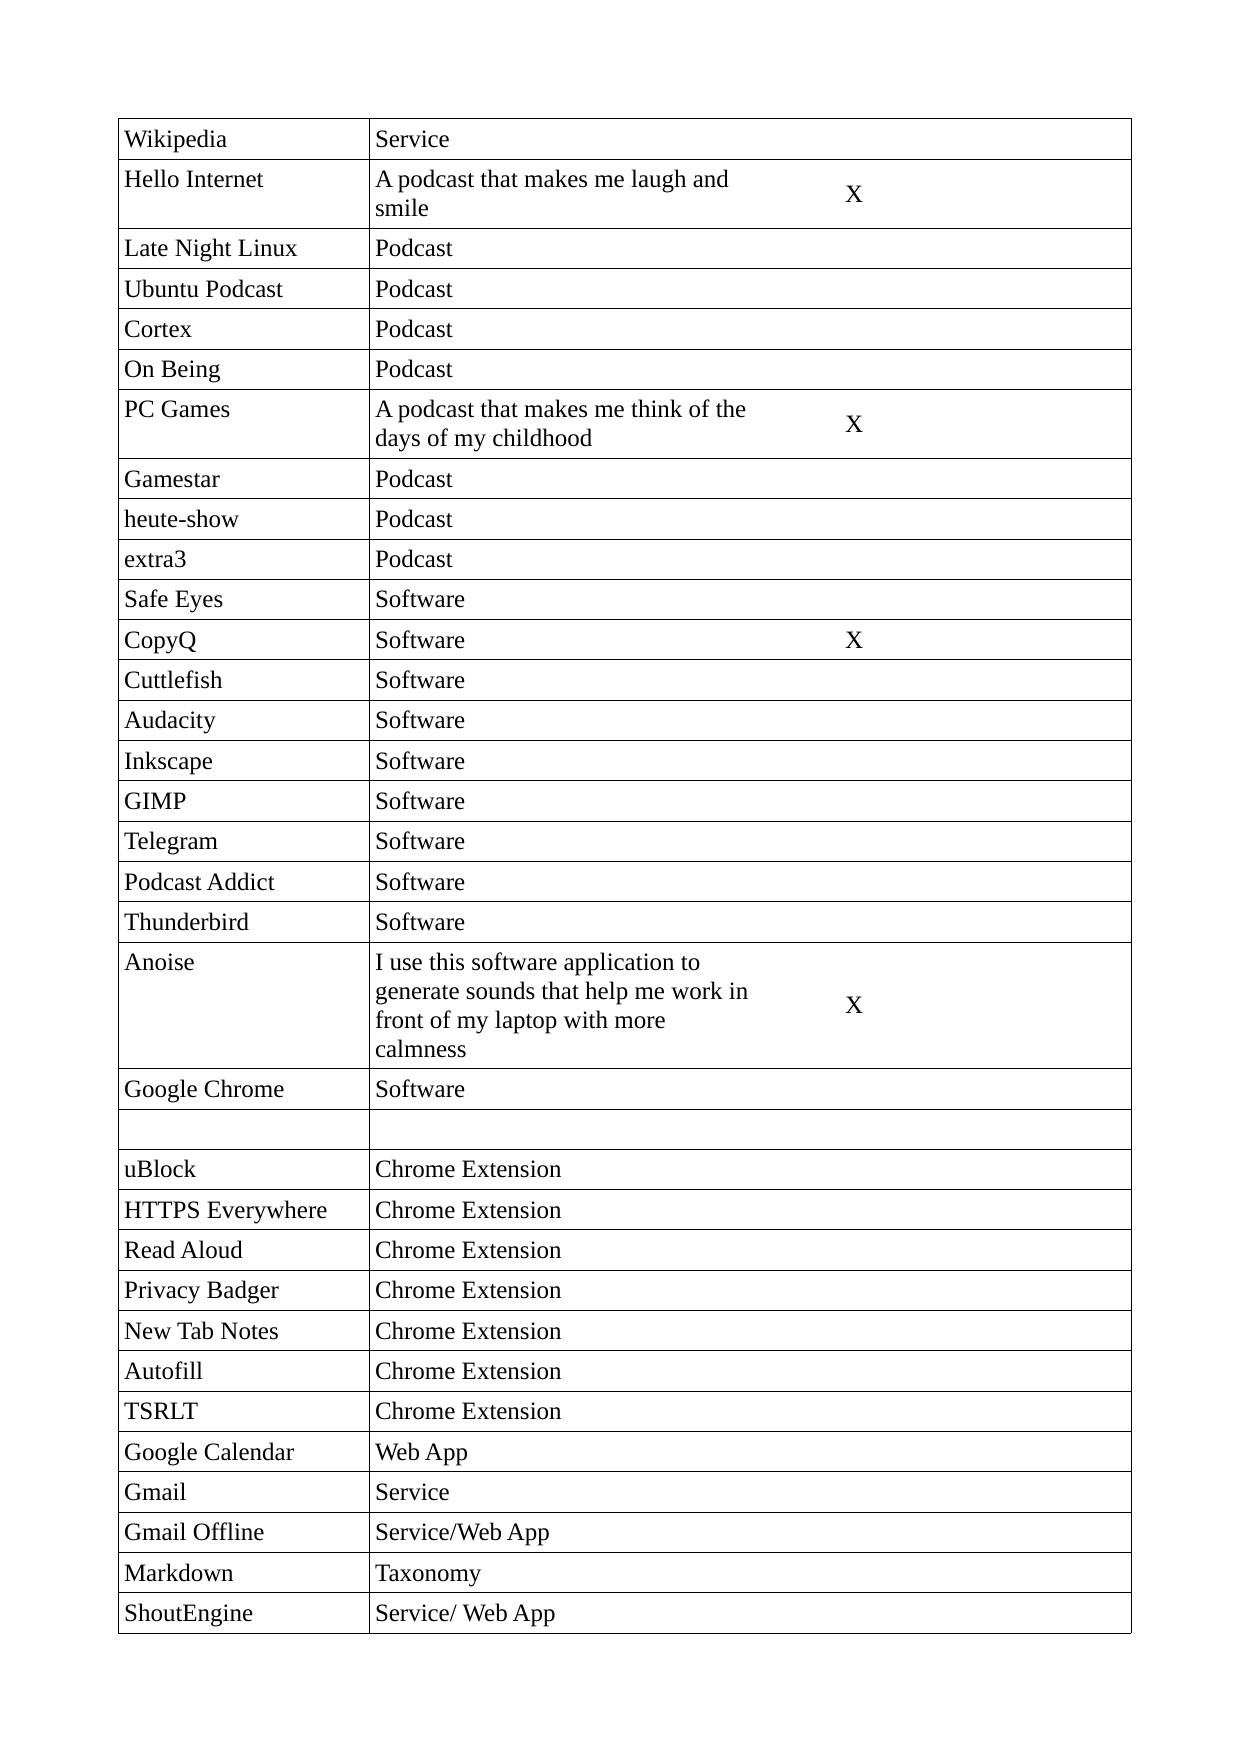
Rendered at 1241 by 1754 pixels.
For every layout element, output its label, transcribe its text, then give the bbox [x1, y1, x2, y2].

table_cell [765, 1150, 943, 1189]
table_cell [943, 269, 1131, 308]
table_cell Privacy Badger [119, 1271, 369, 1310]
table_cell Service [370, 119, 764, 158]
table_cell [943, 1311, 1131, 1350]
table_cell uBlock [119, 1150, 369, 1189]
table_cell [943, 1150, 1131, 1189]
table_cell Gmail [119, 1472, 369, 1512]
table_cell Hello Internet [119, 160, 369, 227]
table_cell [765, 862, 943, 901]
table_cell Chrome Extension [370, 1392, 764, 1431]
table_cell [943, 459, 1131, 498]
table_cell [765, 499, 943, 538]
table_cell Software [370, 741, 764, 780]
table_cell [943, 1472, 1131, 1512]
table_cell [943, 781, 1131, 821]
table_cell Late Night Linux [119, 229, 369, 268]
table_cell Telegram [119, 822, 369, 861]
table_cell Thunderbird [119, 902, 369, 942]
table_cell [943, 1392, 1131, 1431]
table_cell [765, 1230, 943, 1270]
table_cell [370, 1110, 764, 1149]
table_cell [943, 580, 1131, 619]
table_cell [943, 499, 1131, 538]
table_cell [943, 119, 1131, 158]
table_cell Software [370, 701, 764, 740]
table_cell Read Aloud [119, 1230, 369, 1270]
table_cell [765, 309, 943, 348]
table_cell [765, 1110, 943, 1149]
table_cell X [765, 943, 943, 1068]
table_cell Chrome Extension [370, 1150, 764, 1189]
table_cell Anoise [119, 943, 369, 1068]
table_cell [765, 459, 943, 498]
table_cell [943, 902, 1131, 942]
table_cell [765, 1069, 943, 1108]
table_cell Ubuntu Podcast [119, 269, 369, 308]
table_cell Podcast [370, 459, 764, 498]
table_cell Chrome Extension [370, 1351, 764, 1391]
table_cell Service/ Web App [370, 1593, 764, 1632]
table_cell Podcast Addict [119, 862, 369, 901]
table_cell Software [370, 902, 764, 942]
table_cell Software [370, 620, 764, 659]
table_cell [943, 160, 1131, 227]
table_cell Chrome Extension [370, 1271, 764, 1310]
table_cell Audacity [119, 701, 369, 740]
table_cell [765, 269, 943, 308]
table_cell Web App [370, 1432, 764, 1471]
table_cell [943, 1513, 1131, 1552]
table_cell Google Chrome [119, 1069, 369, 1108]
table_cell [943, 822, 1131, 861]
table_cell [765, 1392, 943, 1431]
table_cell PC Games [119, 390, 369, 458]
table_cell [765, 1190, 943, 1229]
table_cell Wikipedia [119, 119, 369, 158]
table_cell Markdown [119, 1553, 369, 1592]
table_cell [943, 1069, 1131, 1108]
table_cell Podcast [370, 540, 764, 579]
table_cell Google Calendar [119, 1432, 369, 1471]
table_cell [943, 1110, 1131, 1149]
table_cell Podcast [370, 350, 764, 389]
table_cell [765, 229, 943, 268]
table_cell Software [370, 862, 764, 901]
table_cell Chrome Extension [370, 1311, 764, 1350]
table_cell GIMP [119, 781, 369, 821]
table_cell Podcast [370, 269, 764, 308]
table_cell Podcast [370, 309, 764, 348]
table_cell Software [370, 822, 764, 861]
table_cell On Being [119, 350, 369, 389]
table_cell Gamestar [119, 459, 369, 498]
table_cell [765, 701, 943, 740]
table_cell HTTPS Everywhere [119, 1190, 369, 1229]
table_cell Software [370, 660, 764, 700]
table_cell Software [370, 580, 764, 619]
table_cell [943, 1553, 1131, 1592]
table_cell [119, 1110, 369, 1149]
table_cell [765, 660, 943, 700]
table_cell [943, 229, 1131, 268]
table_cell [943, 943, 1131, 1068]
table_cell A podcast that makes me laugh and smile [370, 160, 764, 227]
table_cell [943, 741, 1131, 780]
table_cell [765, 741, 943, 780]
table_cell Service [370, 1472, 764, 1512]
table_cell [765, 1472, 943, 1512]
table_cell Inkscape [119, 741, 369, 780]
table_cell X [765, 390, 943, 458]
table_cell [765, 1593, 943, 1632]
table_cell [765, 822, 943, 861]
table_cell [765, 580, 943, 619]
table_cell [765, 781, 943, 821]
table_cell [943, 1271, 1131, 1310]
table_cell TSRLT [119, 1392, 369, 1431]
table_cell [943, 390, 1131, 458]
table_cell Chrome Extension [370, 1230, 764, 1270]
table_cell [765, 902, 943, 942]
table_cell extra3 [119, 540, 369, 579]
table_cell A podcast that makes me think of the days of my childhood [370, 390, 764, 458]
table_cell New Tab Notes [119, 1311, 369, 1350]
table_cell [765, 1311, 943, 1350]
table_cell [943, 1351, 1131, 1391]
table_cell CopyQ [119, 620, 369, 659]
table_cell [765, 1351, 943, 1391]
table_cell X [765, 160, 943, 227]
table_cell heute-show [119, 499, 369, 538]
table_cell [943, 1230, 1131, 1270]
table_cell Taxonomy [370, 1553, 764, 1592]
table_cell Cortex [119, 309, 369, 348]
table_cell [765, 1513, 943, 1552]
table_cell [943, 660, 1131, 700]
table_cell Podcast [370, 229, 764, 268]
table_cell Cuttlefish [119, 660, 369, 700]
table_cell [943, 862, 1131, 901]
table_cell ShoutEngine [119, 1593, 369, 1632]
table_cell Autofill [119, 1351, 369, 1391]
table_cell [943, 1593, 1131, 1632]
table_cell [943, 1432, 1131, 1471]
table_cell [943, 540, 1131, 579]
table_cell [943, 350, 1131, 389]
table_cell Chrome Extension [370, 1190, 764, 1229]
table_cell I use this software application to generate sounds that help me work in front of my laptop with more calmness [370, 943, 764, 1068]
table_cell Software [370, 781, 764, 821]
table_cell [765, 350, 943, 389]
table_cell Service/Web App [370, 1513, 764, 1552]
table_cell [765, 119, 943, 158]
table_cell X [765, 620, 943, 659]
table_cell [943, 1190, 1131, 1229]
table_cell [765, 540, 943, 579]
table_cell Podcast [370, 499, 764, 538]
table_cell [765, 1553, 943, 1592]
table_cell Safe Eyes [119, 580, 369, 619]
table_cell Gmail Offline [119, 1513, 369, 1552]
table_cell [765, 1271, 943, 1310]
table_cell [943, 701, 1131, 740]
table_cell [943, 309, 1131, 348]
table_cell Software [370, 1069, 764, 1108]
table_cell [943, 620, 1131, 659]
table_cell [765, 1432, 943, 1471]
